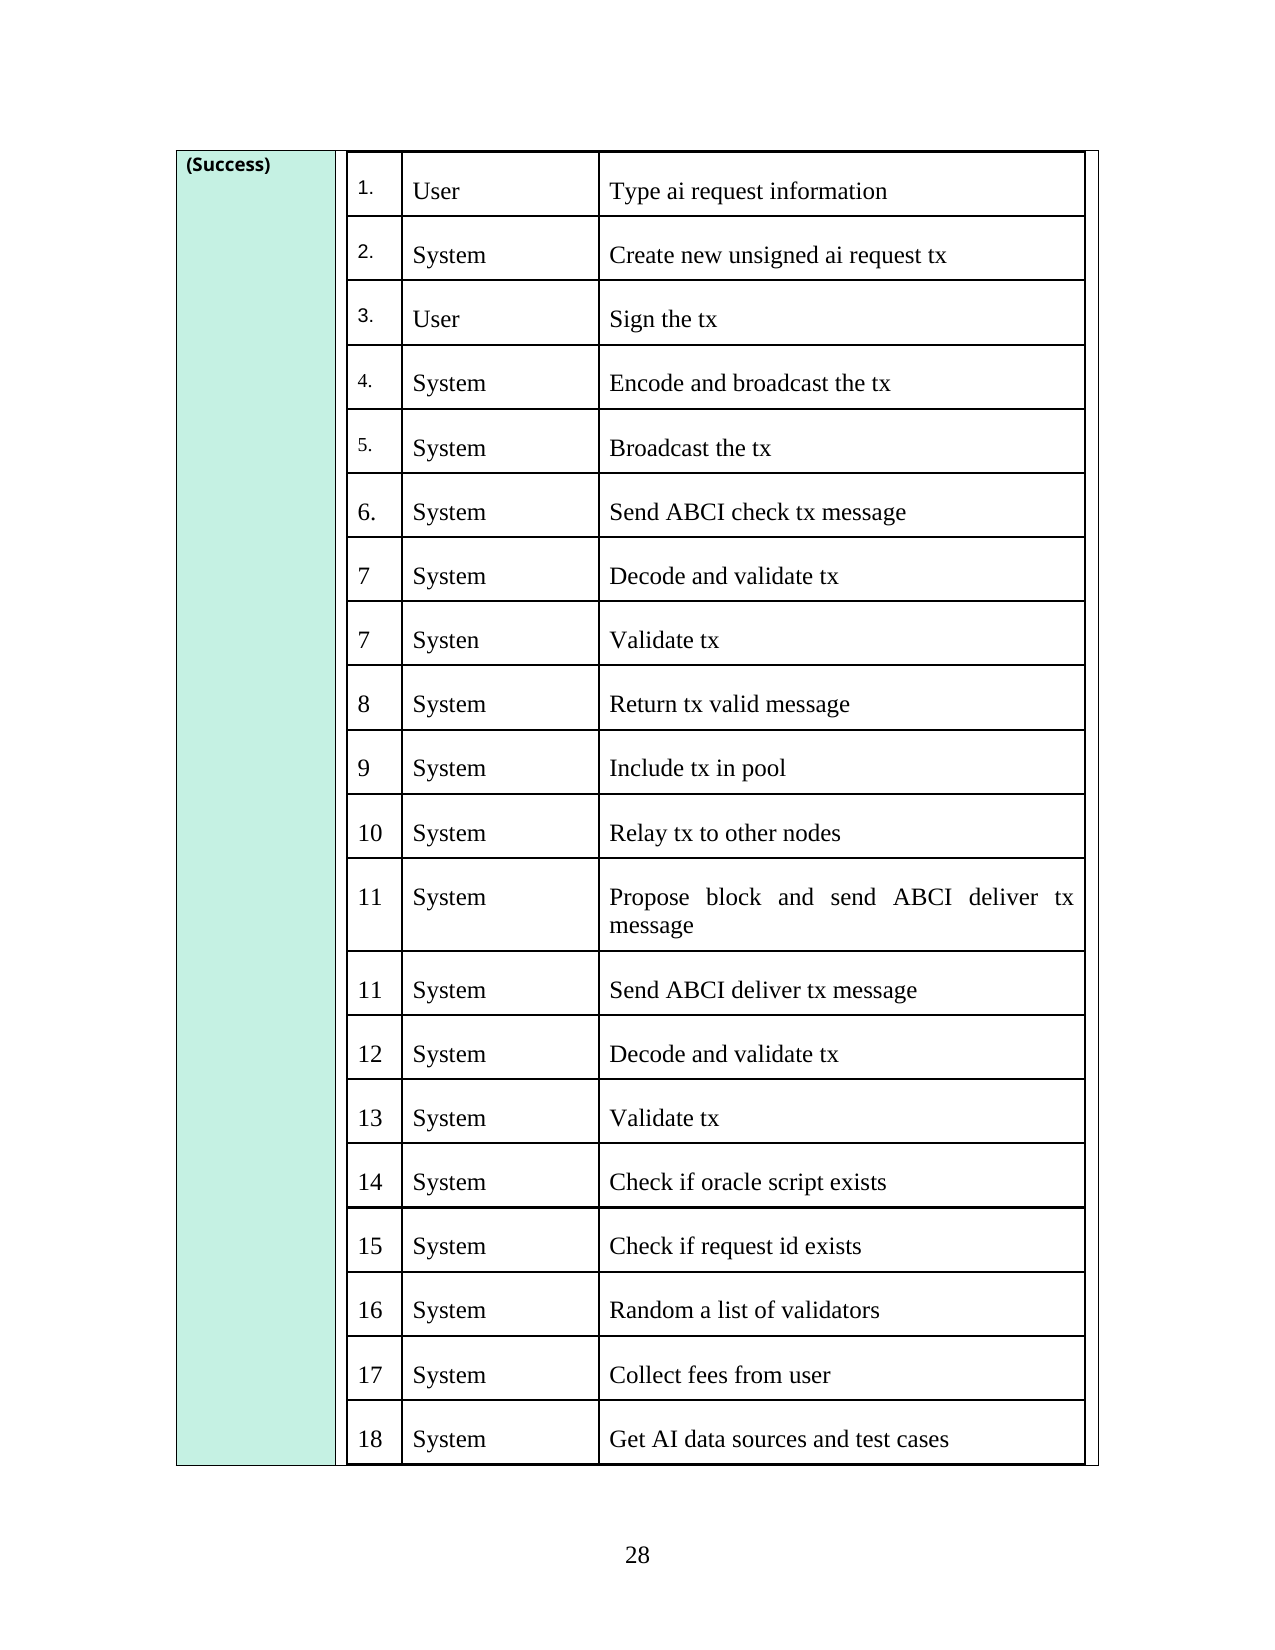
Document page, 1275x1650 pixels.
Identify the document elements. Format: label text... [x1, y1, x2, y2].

table_cell User [403, 153, 598, 215]
table_cell 17 [348, 1337, 401, 1399]
table_cell System [403, 217, 598, 279]
table_cell Collect fees from user [600, 1337, 1084, 1399]
table_cell 10 [348, 795, 401, 857]
table_cell System [403, 1016, 598, 1078]
table_cell [336, 151, 346, 1465]
table_cell Check if oracle script exists [600, 1144, 1084, 1206]
table_cell 11 [348, 952, 401, 1014]
table_cell 5. [348, 410, 401, 472]
table_cell System [403, 731, 598, 793]
table_cell 2. [348, 217, 401, 279]
table_cell Validate tx [600, 602, 1084, 664]
table_cell System [403, 859, 598, 950]
table_cell System [403, 1273, 598, 1335]
table_cell Broadcast the tx [600, 410, 1084, 472]
table_cell User [403, 281, 598, 343]
table_cell Create new unsigned ai request tx [600, 217, 1084, 279]
table_cell 6. [348, 474, 401, 536]
table_cell Relay tx to other nodes [600, 795, 1084, 857]
table_cell 8 [348, 666, 401, 728]
table_cell Systen [403, 602, 598, 664]
table_cell Validate tx [600, 1080, 1084, 1142]
table_cell 7 [348, 538, 401, 600]
table_cell System [403, 538, 598, 600]
table_cell 16 [348, 1273, 401, 1335]
table_cell Send ABCI deliver tx message [600, 952, 1084, 1014]
table_cell System [403, 666, 598, 728]
table_cell System [403, 346, 598, 408]
table_cell 18 [348, 1401, 401, 1463]
table_cell Decode and validate tx [600, 1016, 1084, 1078]
table_cell Send ABCI check tx message [600, 474, 1084, 536]
table_cell 15 [348, 1209, 401, 1271]
table_cell Encode and broadcast the tx [600, 346, 1084, 408]
table_cell 9 [348, 731, 401, 793]
table_cell 12 [348, 1016, 401, 1078]
table_cell System [403, 795, 598, 857]
table_cell Random a list of validators [600, 1273, 1084, 1335]
table_cell System [403, 410, 598, 472]
table_cell System [403, 474, 598, 536]
table_cell 3. [348, 281, 401, 343]
table_cell Get AI data sources and test cases [600, 1401, 1084, 1463]
table_cell Decode and validate tx [600, 538, 1084, 600]
table_cell 14 [348, 1144, 401, 1206]
table_cell System [403, 1337, 598, 1399]
table_cell Check if request id exists [600, 1209, 1084, 1271]
table_cell System [403, 952, 598, 1014]
table_cell [1086, 151, 1098, 1465]
table_cell System [403, 1209, 598, 1271]
table_cell System [403, 1401, 598, 1463]
table_cell System [403, 1144, 598, 1206]
table_cell 11 [348, 859, 401, 950]
table_cell Sign the tx [600, 281, 1084, 343]
table_cell Propose block and send ABCI deliver tx message [600, 859, 1084, 950]
table_cell System [403, 1080, 598, 1142]
table_cell Include tx in pool [600, 731, 1084, 793]
table_cell 1. [348, 153, 401, 215]
table_cell 4. [348, 346, 401, 408]
table_cell (Success) [177, 151, 335, 1465]
table_cell 7 [348, 602, 401, 664]
table_cell Return tx valid message [600, 666, 1084, 728]
table_cell 13 [348, 1080, 401, 1142]
table_cell Type ai request information [600, 153, 1084, 215]
